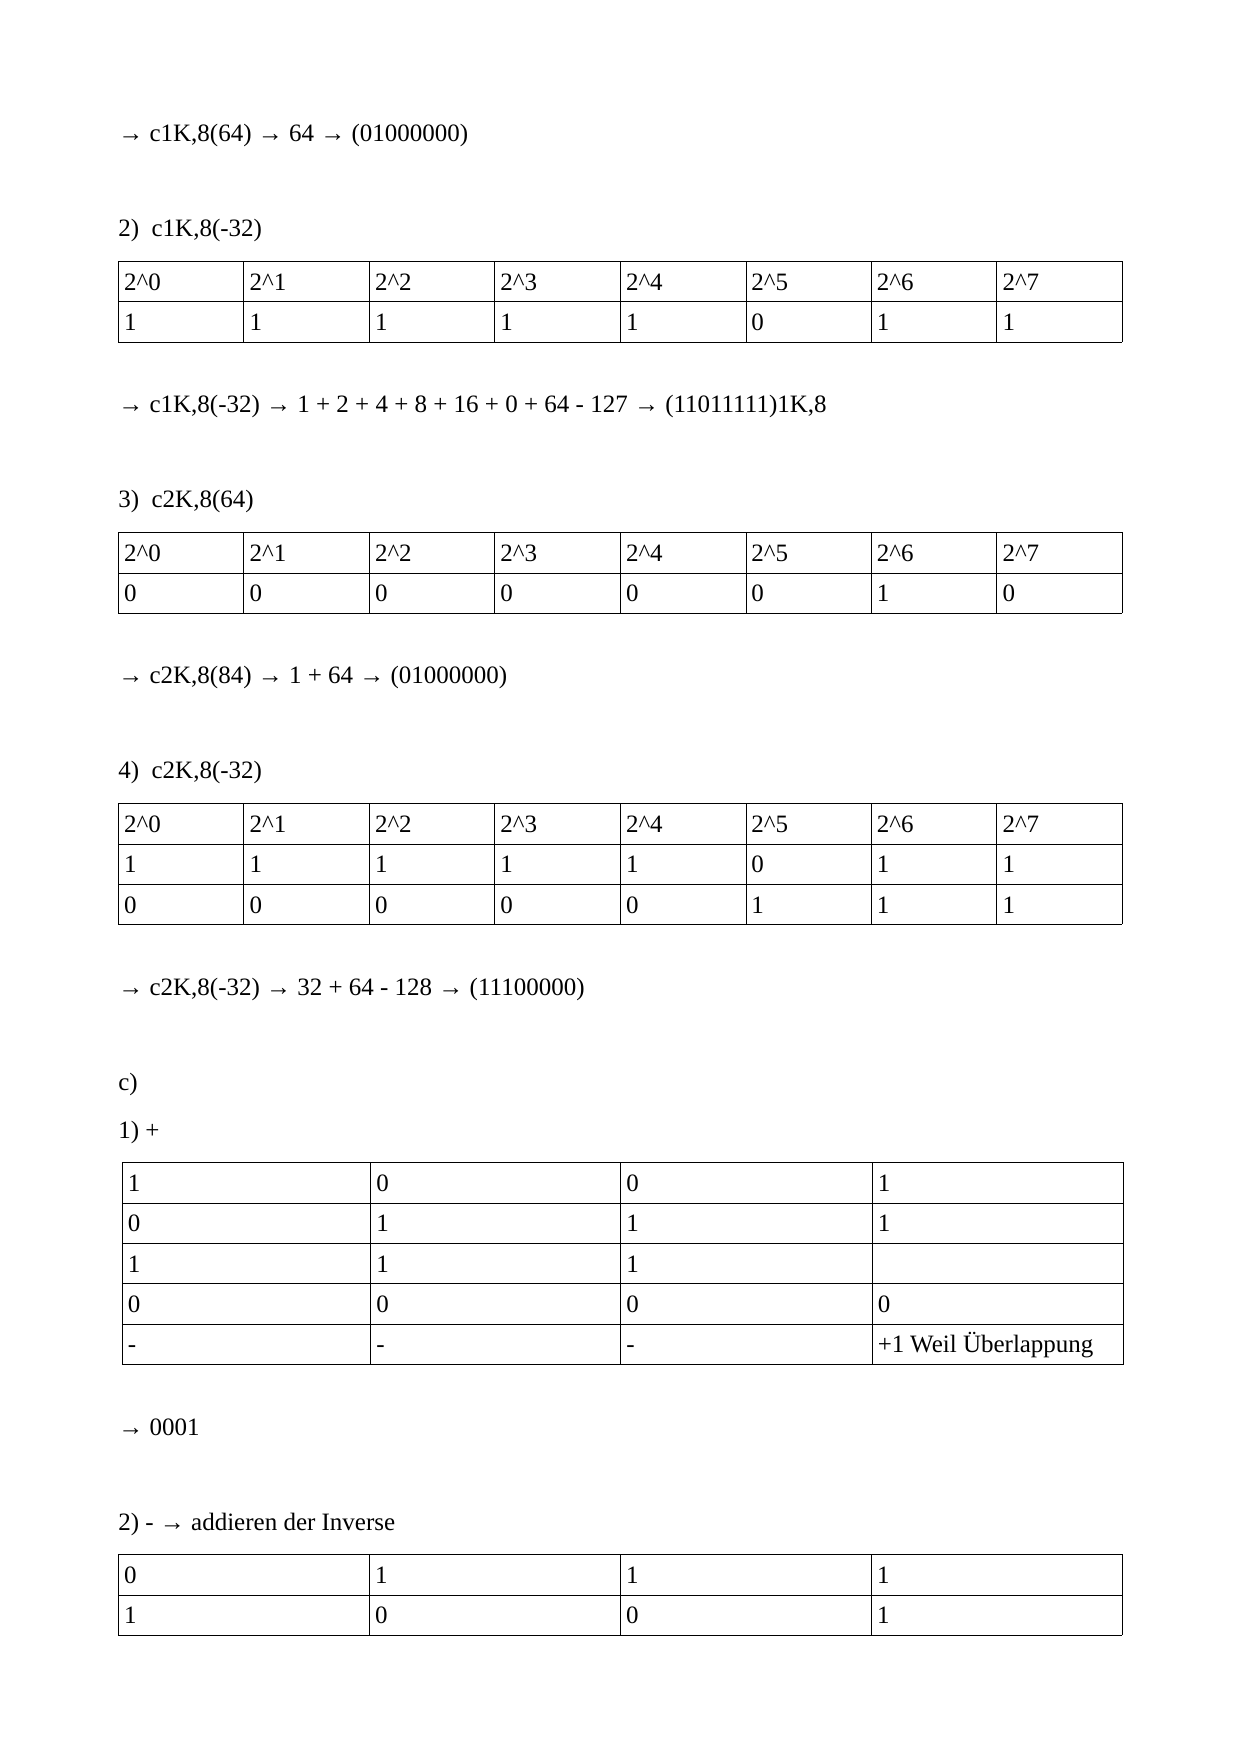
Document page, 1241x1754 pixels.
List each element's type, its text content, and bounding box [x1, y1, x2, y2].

table_header 2^1 [244, 262, 369, 301]
table_cell 1 [872, 302, 996, 342]
table_header 2^5 [747, 533, 871, 572]
text → c2K,8(84) → 1 + 64 → (01000000) [118, 660, 1122, 689]
table_cell 1 [621, 302, 746, 342]
table_cell 0 [244, 885, 369, 924]
table_header 1 [872, 1555, 1122, 1595]
table_header 2^6 [872, 533, 996, 572]
table_cell 1 [371, 1244, 620, 1283]
table_header 1 [123, 1163, 370, 1203]
table_cell +1 Weil Überlappung [873, 1325, 1123, 1364]
table_header 2^1 [244, 804, 369, 843]
text → c2K,8(-32) → 32 + 64 - 128 → (11100000) [118, 972, 1122, 1001]
table_cell 0 [371, 1284, 620, 1323]
table_header 2^6 [872, 804, 996, 843]
table_header 2^1 [244, 533, 369, 572]
text 3) c2K,8(64) [118, 484, 1122, 513]
table_cell 1 [370, 302, 494, 342]
table_cell 1 [621, 1204, 872, 1243]
table_cell 1 [244, 302, 369, 342]
table_header 2^4 [621, 262, 746, 301]
table_cell 1 [872, 1596, 1122, 1635]
table_cell 1 [747, 885, 871, 924]
table_header 1 [873, 1163, 1123, 1203]
table_cell 1 [371, 1204, 620, 1243]
table_header 2^2 [370, 262, 494, 301]
table_cell 0 [119, 885, 243, 924]
table_cell 1 [621, 845, 746, 884]
table_cell - [621, 1325, 872, 1364]
table_cell 1 [119, 1596, 369, 1635]
table_cell 0 [119, 574, 243, 613]
text 4) c2K,8(-32) [118, 756, 1122, 784]
table_header 2^4 [621, 804, 746, 843]
table_cell 0 [370, 885, 494, 924]
table_cell 0 [747, 302, 871, 342]
table_header 1 [370, 1555, 620, 1595]
table_header 2^7 [997, 262, 1122, 301]
table_header 2^0 [119, 262, 243, 301]
table_header 2^7 [997, 804, 1122, 843]
table_header 0 [621, 1163, 872, 1203]
table_cell 0 [621, 574, 746, 613]
table_header 2^7 [997, 533, 1122, 572]
table_header 0 [119, 1555, 369, 1595]
table_cell 0 [747, 845, 871, 884]
table_cell 0 [747, 574, 871, 613]
table_cell 1 [244, 845, 369, 884]
table_cell 0 [873, 1284, 1123, 1323]
table_header 2^0 [119, 804, 243, 843]
text c) [118, 1067, 1122, 1096]
text → c1K,8(64) → 64 → (01000000) [118, 118, 1122, 147]
table_cell 1 [997, 845, 1122, 884]
table_header 1 [621, 1555, 871, 1595]
table_header 2^0 [119, 533, 243, 572]
table_cell 1 [119, 302, 243, 342]
text 2) - → addieren der Inverse [118, 1507, 1122, 1536]
table_cell 1 [621, 1244, 872, 1283]
text 2) c1K,8(-32) [118, 213, 1122, 242]
table_cell 1 [872, 845, 996, 884]
table_cell 0 [495, 885, 620, 924]
table_header 2^3 [495, 262, 620, 301]
table_header 2^3 [495, 804, 620, 843]
table_header 0 [371, 1163, 620, 1203]
table_cell 1 [872, 574, 996, 613]
table_header 2^5 [747, 804, 871, 843]
table_cell 1 [872, 885, 996, 924]
table_header 2^2 [370, 533, 494, 572]
table_cell 0 [621, 885, 746, 924]
table_cell 1 [119, 845, 243, 884]
table_header 2^3 [495, 533, 620, 572]
table_cell 1 [495, 302, 620, 342]
table_cell 0 [495, 574, 620, 613]
table_cell 1 [873, 1204, 1123, 1243]
table_cell 0 [370, 1596, 620, 1635]
table_cell 0 [370, 574, 494, 613]
table_header 2^6 [872, 262, 996, 301]
table_header 2^5 [747, 262, 871, 301]
table_cell 1 [123, 1244, 370, 1283]
table_cell 1 [997, 885, 1122, 924]
table_cell 0 [123, 1204, 370, 1243]
table_cell 1 [370, 845, 494, 884]
table_cell - [123, 1325, 370, 1364]
table_cell 0 [123, 1284, 370, 1323]
table_cell [873, 1244, 1123, 1283]
table_cell - [371, 1325, 620, 1364]
table_header 2^2 [370, 804, 494, 843]
text → c1K,8(-32) → 1 + 2 + 4 + 8 + 16 + 0 + 64 - 127 → (11011111)1K,8 [118, 389, 1122, 418]
text 1) + [118, 1115, 1122, 1143]
table_cell 1 [997, 302, 1122, 342]
table_cell 0 [621, 1284, 872, 1323]
table_cell 1 [495, 845, 620, 884]
text → 0001 [118, 1412, 1122, 1440]
table_cell 0 [997, 574, 1122, 613]
table_header 2^4 [621, 533, 746, 572]
table_cell 0 [244, 574, 369, 613]
table_cell 0 [621, 1596, 871, 1635]
